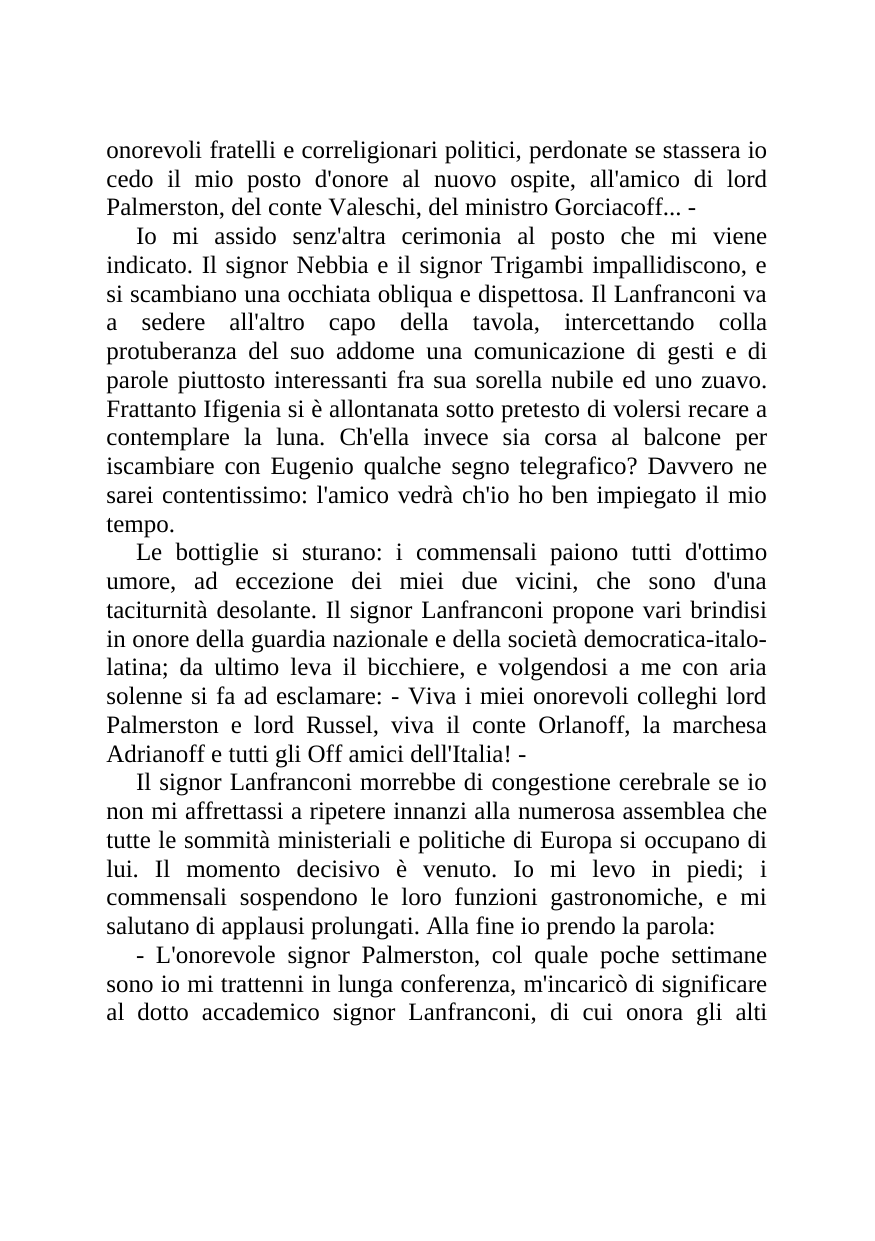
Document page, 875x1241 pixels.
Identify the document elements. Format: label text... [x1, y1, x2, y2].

text Le bottiglie si sturano: i commensali paiono tutti d'ottimo umore, ad eccezione dei miei due vicini, che sono d'una taciturnità desolante. Il signor Lanfranconi propone vari brindisi in onore della guardia nazionale e della società democratica-italo-latina; da ultimo leva il bicchiere, e volgendosi a me con aria solenne si fa ad esclamare: - Viva i miei onorevoli colleghi lord Palmerston e lord Russel, viva il conte Orlanoff, la marchesa Adrianoff e tutti gli Off amici dell'Italia! - [106, 537, 768, 767]
text onorevoli fratelli e correligionari politici, perdonate se stassera io cedo il mio posto d'onore al nuovo ospite, all'amico di lord Palmerston, del conte Valeschi, del ministro Gorciacoff... - [106, 135, 768, 221]
text Il signor Lanfranconi morrebbe di congestione cerebrale se io non mi affrettassi a ripetere innanzi alla numerosa assemblea che tutte le sommità ministeriali e politiche di Europa si occupano di lui. Il momento decisivo è venuto. Io mi levo in piedi; i commensali sospendono le loro funzioni gastronomiche, e mi salutano di applausi prolungati. Alla fine io prendo la parola: [106, 767, 768, 940]
text Io mi assido senz'altra cerimonia al posto che mi viene indicato. Il signor Nebbia e il signor Trigambi impallidiscono, e si scambiano una occhiata obliqua e dispettosa. Il Lanfranconi va a sedere all'altro capo della tavola, intercettando colla protuberanza del suo addome una comunicazione di gesti e di parole piuttosto interessanti fra sua sorella nubile ed uno zuavo. Frattanto Ifigenia si è allontanata sotto pretesto di volersi recare a contemplare la luna. Ch'ella invece sia corsa al balcone per iscambiare con Eugenio qualche segno telegrafico? Davvero ne sarei contentissimo: l'amico vedrà ch'io ho ben impiegato il mio tempo. [106, 221, 768, 537]
text - L'onorevole signor Palmerston, col quale poche settimane sono io mi trattenni in lunga conferenza, m'incaricò di significare al dotto accademico signor Lanfranconi, di cui onora gli alti [106, 940, 768, 1026]
